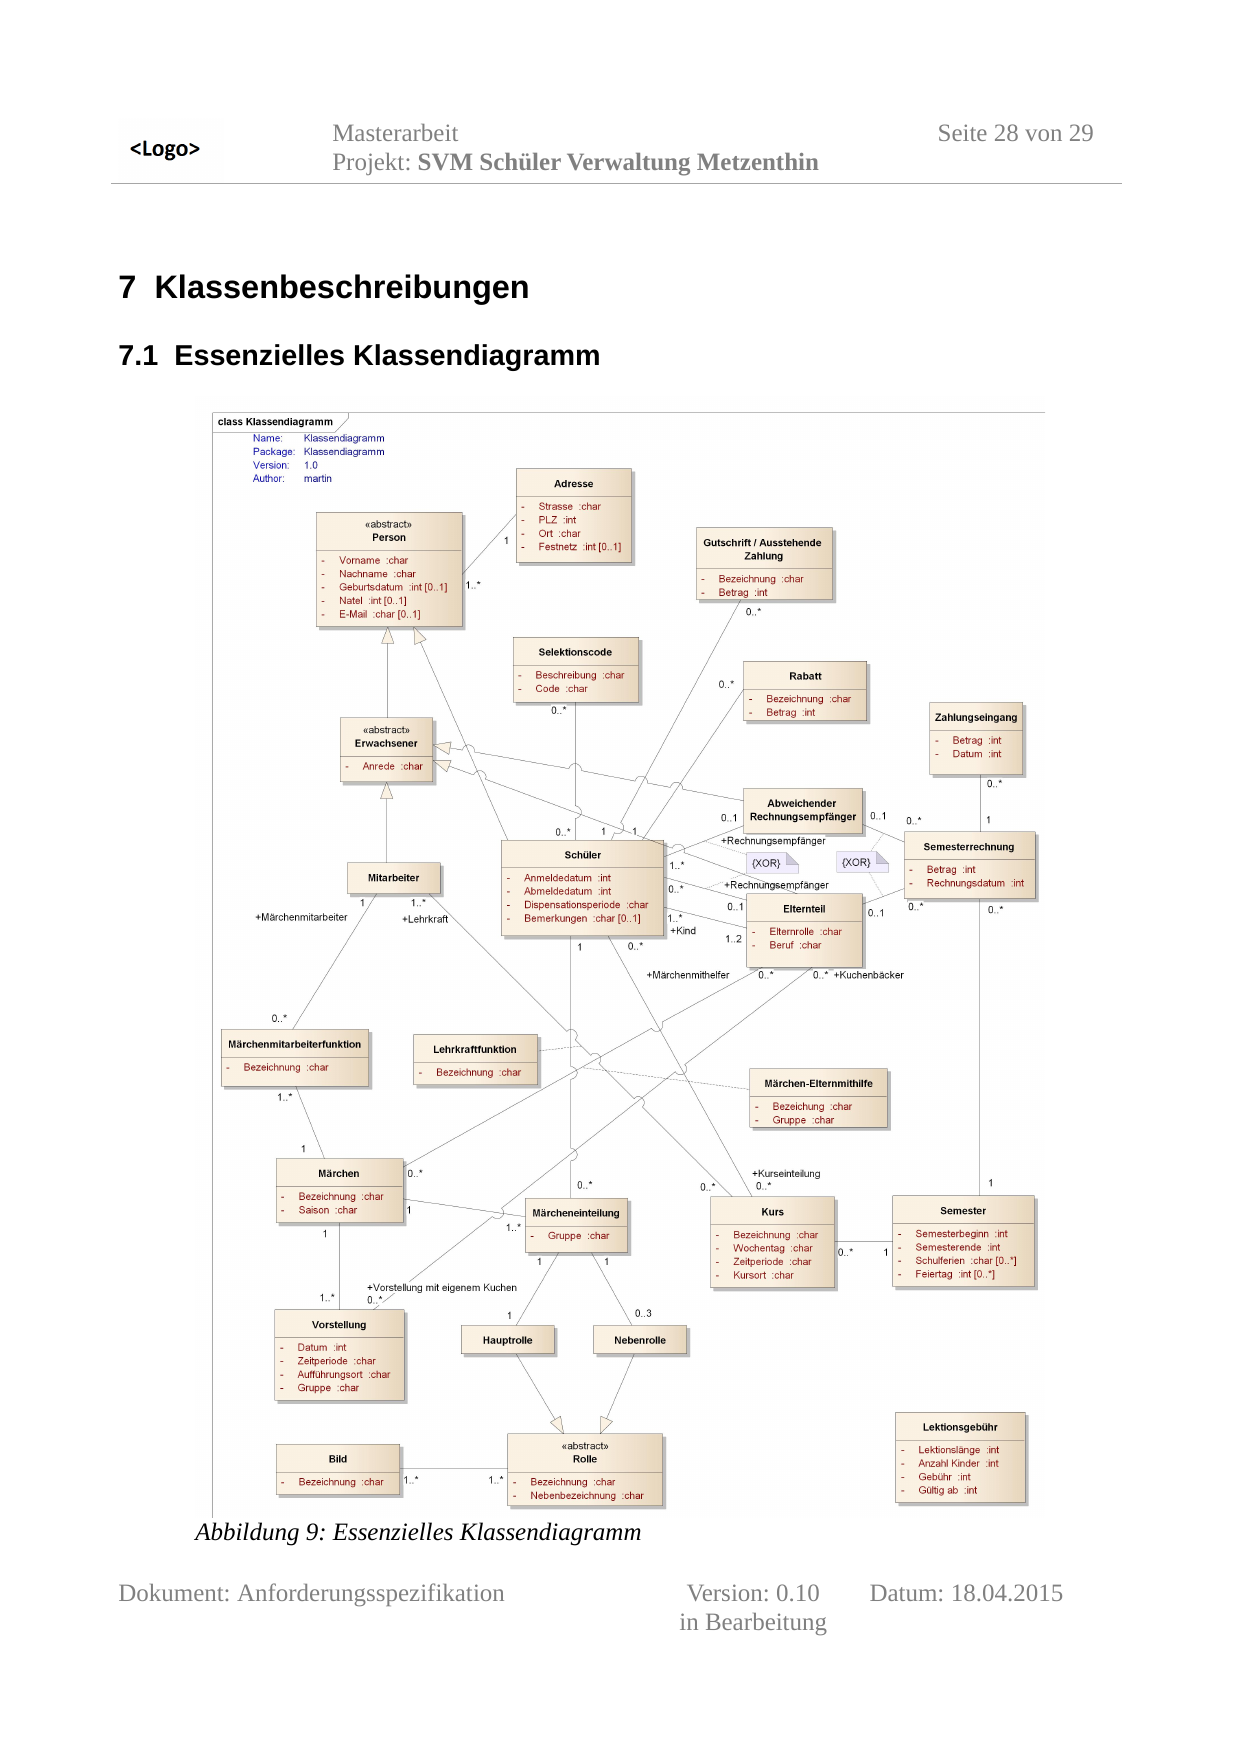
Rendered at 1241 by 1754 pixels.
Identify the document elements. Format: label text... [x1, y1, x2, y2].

subtitle Klassenbeschreibungen [118, 267, 1122, 305]
picture [118, 118, 224, 183]
subtitle Essenzielles Klassendiagramm [118, 338, 1122, 371]
text Abbildung 9: Essenzielles Klassendiagramm [195, 1518, 1045, 1546]
picture [195, 396, 1046, 1518]
